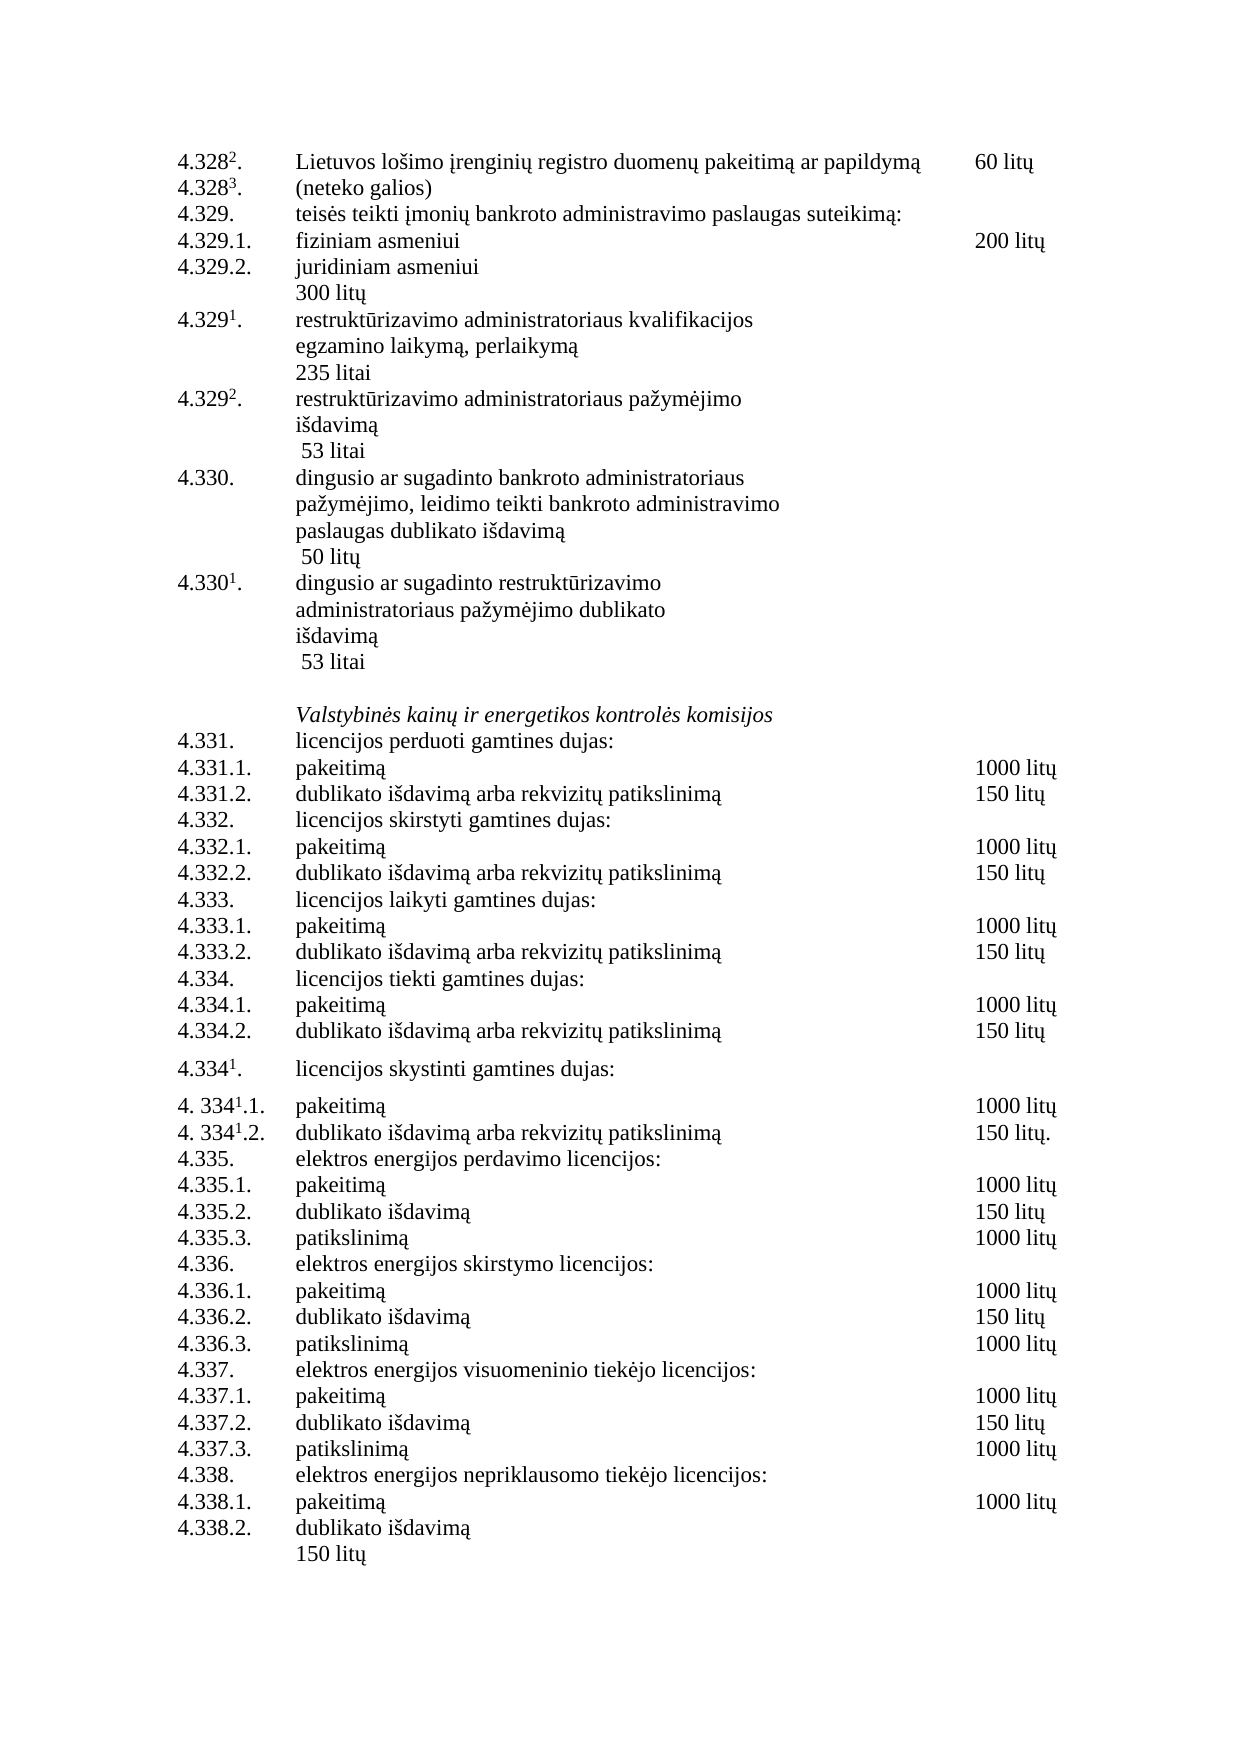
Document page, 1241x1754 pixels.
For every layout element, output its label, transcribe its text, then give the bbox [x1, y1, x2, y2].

text 4.333.1. pakeitimą 1000 litų [177, 912, 1122, 938]
text 4.3292. restruktūrizavimo administratoriaus pažymėjimo [177, 385, 1122, 411]
text 4.3301. dingusio ar sugadinto restruktūrizavimo [177, 569, 1122, 596]
text 4.3282. Lietuvos lošimo įrenginių registro duomenų pakeitimą ar papildymą 60 litų [177, 148, 1122, 174]
text 4.3341. licencijos skystinti gamtines dujas: [177, 1044, 1122, 1081]
text 4.333. licencijos laikyti gamtines dujas: [177, 886, 1122, 912]
text 4.335.1. pakeitimą 1000 litų [177, 1171, 1122, 1198]
text egzamino laikymą, perlaikymą 235 litai [177, 332, 945, 385]
text 4.335.3. patikslinimą 1000 litų [177, 1224, 1122, 1251]
text 4.336.2. dublikato išdavimą 150 litų [177, 1303, 1122, 1329]
text 4.332. licencijos skirstyti gamtines dujas: [177, 807, 1122, 833]
text 4.332.1. pakeitimą 1000 litų [177, 833, 1122, 859]
text 4.335.2. dublikato išdavimą 150 litų [177, 1198, 1122, 1224]
text administratoriaus pažymėjimo dublikato [177, 596, 1122, 622]
text 4.331.1. pakeitimą 1000 litų [177, 754, 1122, 780]
text 4.336.1. pakeitimą 1000 litų [177, 1277, 1122, 1303]
text 4.334.1. pakeitimą 1000 litų [177, 991, 1122, 1017]
text 4.329.1. fiziniam asmeniui 200 litų [177, 227, 1122, 253]
text 4.329.2. juridiniam asmeniui 300 litų [177, 253, 945, 306]
text 4.335. elektros energijos perdavimo licencijos: [177, 1145, 1122, 1171]
text 4.331. licencijos perduoti gamtines dujas: [177, 727, 1122, 754]
text 4.337.1. pakeitimą 1000 litų [177, 1382, 1122, 1409]
text 4.329. teisės teikti įmonių bankroto administravimo paslaugas suteikimą: [177, 200, 1122, 227]
text 4.337.2. dublikato išdavimą 150 litų [177, 1409, 1122, 1435]
text 4.331.2. dublikato išdavimą arba rekvizitų patikslinimą 150 litų [177, 780, 1122, 807]
text 4. 3341.1. pakeitimą 1000 litų [177, 1081, 1122, 1119]
text išdavimą 53 litai [177, 622, 945, 675]
text Valstybinės kainų ir energetikos kontrolės komisijos [177, 701, 945, 727]
text 4.330. dingusio ar sugadinto bankroto administratoriaus [177, 464, 1122, 490]
text pažymėjimo, leidimo teikti bankroto administravimo [177, 490, 1122, 517]
text 4.3283. (neteko galios) [177, 174, 945, 200]
text 4. 3341.2. dublikato išdavimą arba rekvizitų patikslinimą 150 litų. [177, 1119, 1122, 1145]
text 4.336.3. patikslinimą 1000 litų [177, 1329, 1122, 1356]
text išdavimą 53 litai [177, 411, 945, 464]
text 4.336. elektros energijos skirstymo licencijos: [177, 1251, 1122, 1277]
text 4.338. elektros energijos nepriklausomo tiekėjo licencijos: [177, 1461, 1122, 1488]
text 4.332.2. dublikato išdavimą arba rekvizitų patikslinimą 150 litų [177, 859, 1122, 886]
text 4.337.3. patikslinimą 1000 litų [177, 1435, 1122, 1461]
text 4.337. elektros energijos visuomeninio tiekėjo licencijos: [177, 1356, 1122, 1382]
text 4.338.1. pakeitimą 1000 litų [177, 1488, 1122, 1514]
text 4.338.2. dublikato išdavimą 150 litų [177, 1514, 945, 1567]
text 4.333.2. dublikato išdavimą arba rekvizitų patikslinimą 150 litų [177, 938, 1122, 965]
text 4.334. licencijos tiekti gamtines dujas: [177, 965, 1122, 991]
text paslaugas dublikato išdavimą 50 litų [177, 517, 945, 569]
text 4.334.2. dublikato išdavimą arba rekvizitų patikslinimą 150 litų [177, 1017, 1122, 1044]
text 4.3291. restruktūrizavimo administratoriaus kvalifikacijos [177, 306, 1122, 332]
